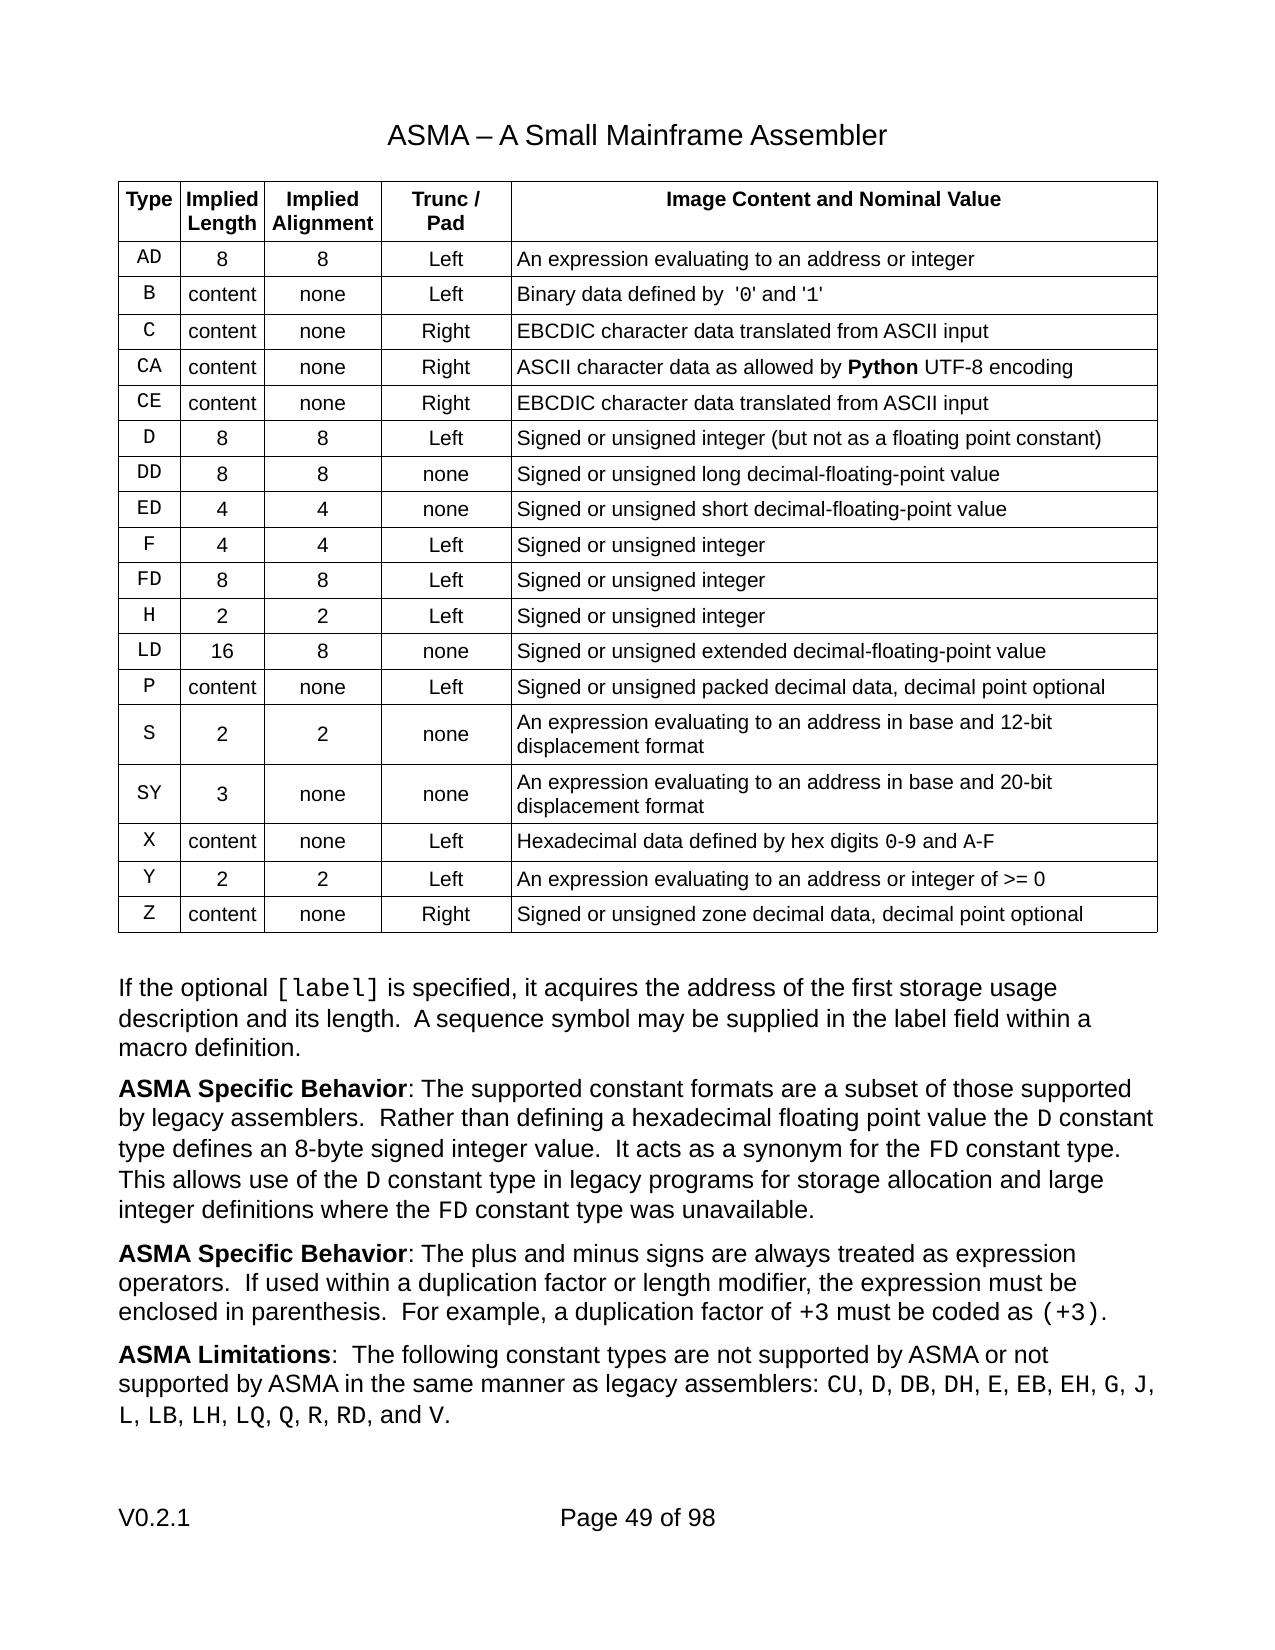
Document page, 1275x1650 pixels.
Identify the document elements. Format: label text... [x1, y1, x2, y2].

table_cell H [119, 599, 180, 633]
table_cell Signed or unsigned integer [512, 599, 1157, 633]
table_cell ASCII character data as allowed by Python UTF-8 encoding [512, 350, 1157, 384]
table_cell EBCDIC character data translated from ASCII input [512, 386, 1157, 420]
table_cell An expression evaluating to an address in base and 12-bit displacement format [512, 705, 1157, 764]
text ASMA Limitations: The following constant types are not supported by ASMA or not supported by ASMA in the same manner as legacy assemblers: CU, D, DB, DH, E, EB, EH, G, J, L, LB, LH, LQ, Q, R, RD, and V. [118, 1340, 1157, 1431]
table_cell content [181, 824, 264, 861]
table_cell none [265, 315, 381, 349]
table_cell An expression evaluating to an address or integer of >= 0 [512, 862, 1157, 896]
table_cell Left [382, 277, 511, 313]
table_cell ED [119, 492, 180, 527]
table_cell FD [119, 563, 180, 598]
table_cell 8 [181, 457, 264, 491]
table_cell CA [119, 350, 180, 384]
table_cell Signed or unsigned integer [512, 563, 1157, 598]
table_cell Signed or unsigned zone decimal data, decimal point optional [512, 897, 1157, 932]
table_cell Signed or unsigned extended decimal-floating-point value [512, 634, 1157, 669]
text If the optional [label] is specified, it acquires the address of the first storage usage description and its length. A sequence symbol may be supplied in the label field within a macro definition. [118, 973, 1157, 1061]
table_cell B [119, 277, 180, 313]
table_cell none [382, 492, 511, 527]
table_cell 2 [181, 705, 264, 764]
table_cell 8 [265, 457, 381, 491]
table_cell content [181, 315, 264, 349]
table_cell AD [119, 242, 180, 276]
table_cell Left [382, 862, 511, 896]
table_cell 2 [181, 599, 264, 633]
table_cell Signed or unsigned long decimal-floating-point value [512, 457, 1157, 491]
table_cell Signed or unsigned integer (but not as a floating point constant) [512, 421, 1157, 456]
table_cell D [119, 421, 180, 456]
table_cell none [265, 350, 381, 384]
table_cell An expression evaluating to an address in base and 20-bit displacement format [512, 765, 1157, 823]
table_cell 4 [181, 492, 264, 527]
table_cell Signed or unsigned short decimal-floating-point value [512, 492, 1157, 527]
table_cell 2 [181, 862, 264, 896]
table_cell 2 [265, 705, 381, 764]
table_cell X [119, 824, 180, 861]
table_cell 4 [265, 528, 381, 562]
table_cell content [181, 277, 264, 313]
table_cell 4 [265, 492, 381, 527]
table_cell Left [382, 528, 511, 562]
table_cell 2 [265, 862, 381, 896]
table_cell C [119, 315, 180, 349]
table_cell none [382, 457, 511, 491]
table_cell EBCDIC character data translated from ASCII input [512, 315, 1157, 349]
table_cell LD [119, 634, 180, 669]
table_cell none [265, 386, 381, 420]
table_cell Signed or unsigned integer [512, 528, 1157, 562]
table_cell Hexadecimal data defined by hex digits 0-9 and A-F [512, 824, 1157, 861]
table_cell 2 [265, 599, 381, 633]
table_cell Signed or unsigned packed decimal data, decimal point optional [512, 670, 1157, 704]
table_cell Right [382, 350, 511, 384]
table_cell An expression evaluating to an address or integer [512, 242, 1157, 276]
table_cell none [265, 277, 381, 313]
table_cell 8 [181, 421, 264, 456]
table_cell none [265, 897, 381, 932]
table_cell 8 [265, 242, 381, 276]
table_header Implied Length [181, 182, 264, 241]
table_cell none [382, 765, 511, 823]
table_cell 4 [181, 528, 264, 562]
table_cell 16 [181, 634, 264, 669]
table_header Type [119, 182, 180, 241]
table_header Implied Alignment [265, 182, 381, 241]
table_cell S [119, 705, 180, 764]
table_header Trunc / Pad [382, 182, 511, 241]
table_cell 8 [265, 563, 381, 598]
table_cell none [265, 670, 381, 704]
table_cell Left [382, 670, 511, 704]
table_cell Binary data defined by '0' and '1' [512, 277, 1157, 313]
table_cell Left [382, 824, 511, 861]
table_cell 8 [265, 421, 381, 456]
table_cell 8 [181, 563, 264, 598]
table_cell Left [382, 242, 511, 276]
table_cell Left [382, 563, 511, 598]
table_cell 8 [265, 634, 381, 669]
text ASMA Specific Behavior: The plus and minus signs are always treated as expression operators. If used within a duplication factor or length modifier, the expression must be enclosed in parenthesis. For example, a duplication factor of +3 must be coded as (+3). [118, 1239, 1157, 1327]
table_cell DD [119, 457, 180, 491]
table_cell 3 [181, 765, 264, 823]
table_cell Right [382, 315, 511, 349]
table_cell none [382, 705, 511, 764]
table_cell none [382, 634, 511, 669]
table_cell none [265, 824, 381, 861]
table_cell 8 [181, 242, 264, 276]
table_cell CE [119, 386, 180, 420]
table_cell Right [382, 386, 511, 420]
table_cell content [181, 386, 264, 420]
table_cell content [181, 350, 264, 384]
table_cell Right [382, 897, 511, 932]
table_cell Left [382, 421, 511, 456]
table_cell Left [382, 599, 511, 633]
table_cell none [265, 765, 381, 823]
table_cell content [181, 670, 264, 704]
table_cell Y [119, 862, 180, 896]
table_cell content [181, 897, 264, 932]
table_cell Z [119, 897, 180, 932]
table_cell P [119, 670, 180, 704]
table_cell F [119, 528, 180, 562]
table_header Image Content and Nominal Value [512, 182, 1157, 241]
text ASMA Specific Behavior: The supported constant formats are a subset of those supported by legacy assemblers. Rather than defining a hexadecimal floating point value the D constant type defines an 8-byte signed integer value. It acts as a synonym for the FD constant type. This allows use of the D constant type in legacy programs for storage allocation and large integer definitions where the FD constant type was unavailable. [118, 1074, 1157, 1226]
table_cell SY [119, 765, 180, 823]
